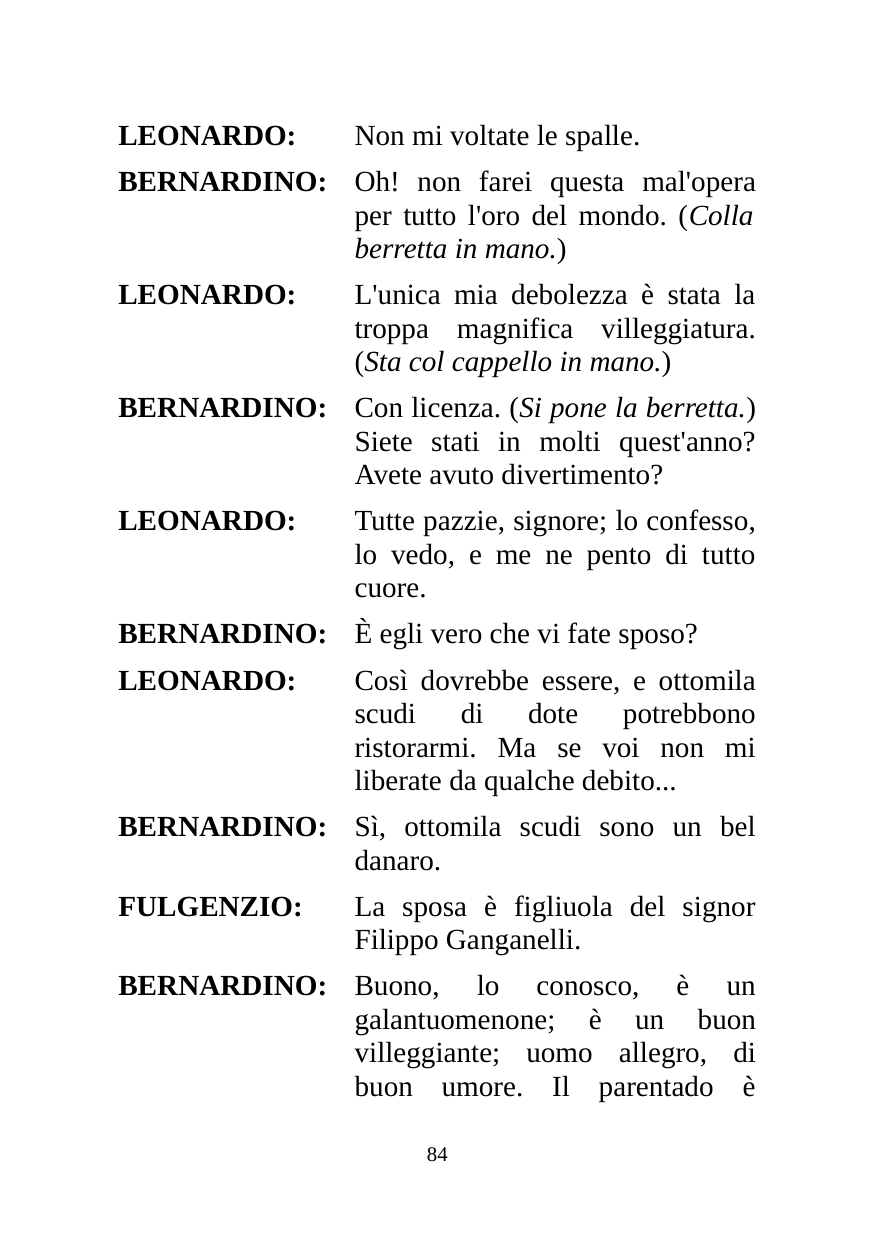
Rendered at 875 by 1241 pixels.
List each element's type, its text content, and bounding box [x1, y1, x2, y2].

text BERNARDINO: Oh! non farei questa mal'opera per tutto l'oro del mondo. (Colla berretta in mano.) [118, 164, 756, 265]
text LEONARDO: Così dovrebbe essere, e ottomila scudi di dote potrebbono ristorarmi. Ma se voi non mi liberate da qualche debito... [118, 663, 756, 797]
text LEONARDO: L'unica mia debolezza è stata la troppa magnifica villeggiatura. (Sta col cappello in mano.) [118, 277, 756, 378]
text FULGENZIO: La sposa è figliuola del signor Filippo Ganganelli. [118, 889, 756, 956]
text LEONARDO: Tutte pazzie, signore; lo confesso, lo vedo, e me ne pento di tutto cuore. [118, 503, 756, 604]
text BERNARDINO: Buono, lo conosco, è un galantuomenone; è un buon villeggiante; uomo allegro, di buon umore. Il parentado è [118, 968, 756, 1103]
text BERNARDINO: Sì, ottomila scudi sono un bel danaro. [118, 809, 756, 876]
text BERNARDINO: Con licenza. (Si pone la berretta.) Siete stati in molti quest'anno? Avete avuto divertimento? [118, 390, 756, 491]
text LEONARDO: Non mi voltate le spalle. [118, 118, 756, 152]
text BERNARDINO: È egli vero che vi fate sposo? [118, 617, 756, 650]
